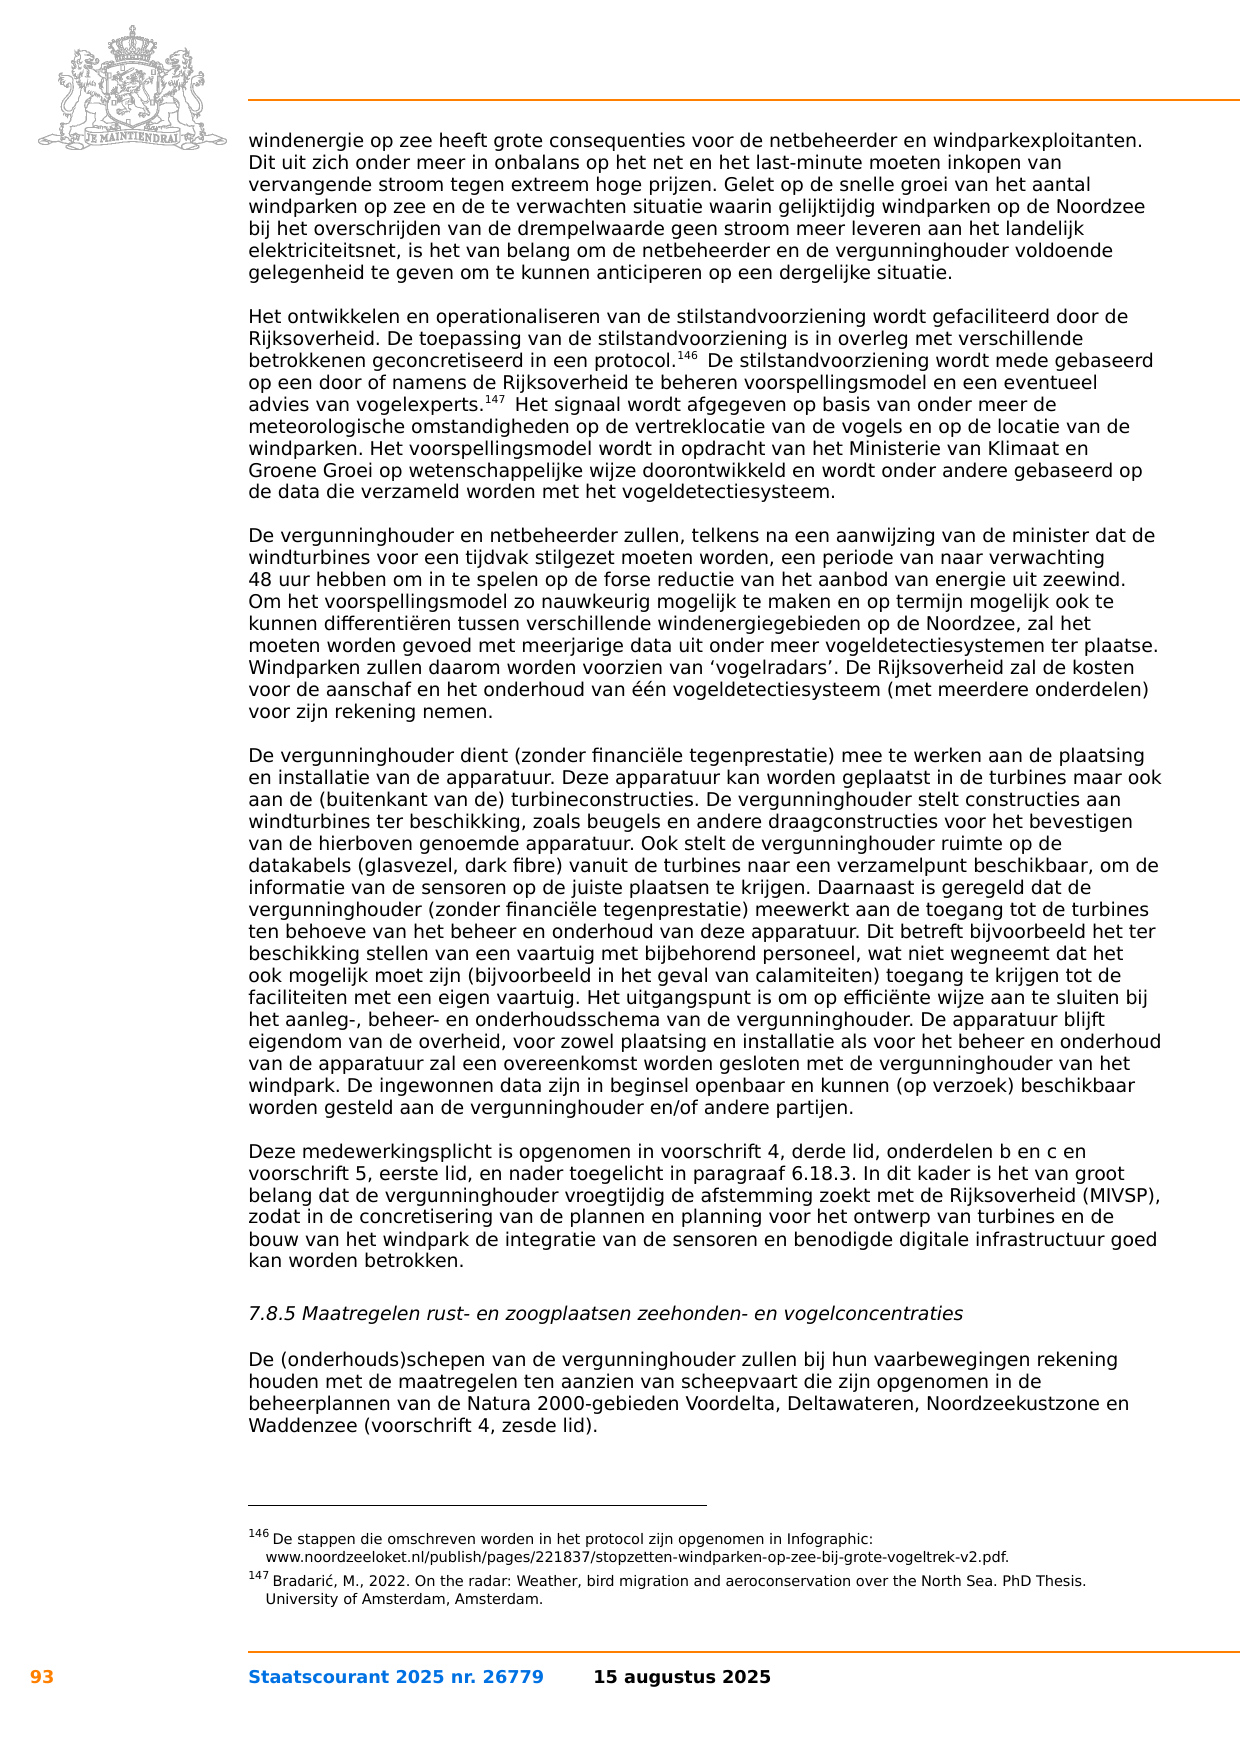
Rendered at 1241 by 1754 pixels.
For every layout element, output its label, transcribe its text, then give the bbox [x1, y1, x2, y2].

text Het ontwikkelen en operationaliseren van de stilstandvoorziening wordt gefaciliteerd door de Rijksoverheid. De toepassing van de stilstandvoorziening is in overleg met verschillende betrokkenen geconcretiseerd in een protocol. De stilstandvoorziening wordt mede gebaseerd op een door of namens de Rijksoverheid te beheren voorspellingsmodel en een eventueel advies van vogelexperts. Het signaal wordt afgegeven op basis van onder meer de meteorologische omstandigheden op de vertreklocatie van de vogels en op de locatie van de windparken. Het voorspellingsmodel wordt in opdracht van het Ministerie van Klimaat en Groene Groei op wetenschappelijke wijze doorontwikkeld en wordt onder andere gebaseerd op de data die verzameld worden met het vogeldetectiesysteem. [248, 306, 1163, 503]
text windenergie op zee heeft grote consequenties voor de netbeheerder en windparkexploitanten. Dit uit zich onder meer in onbalans op het net en het last-minute moeten inkopen van vervangende stroom tegen extreem hoge prijzen. Gelet op de snelle groei van het aantal windparken op zee en de te verwachten situatie waarin gelijktijdig windparken op de Noordzee bij het overschrijden van de drempelwaarde geen stroom meer leveren aan het landelijk elektriciteitsnet, is het van belang om de netbeheerder en de vergunninghouder voldoende gelegenheid te geven om te kunnen anticiperen op een dergelijke situatie. [248, 130, 1163, 284]
text De vergunninghouder en netbeheerder zullen, telkens na een aanwijzing van de minister dat de windturbines voor een tijdvak stilgezet moeten worden, een periode van naar verwachting 48 uur hebben om in te spelen op de forse reductie van het aanbod van energie uit zeewind. Om het voorspellingsmodel zo nauwkeurig mogelijk te maken en op termijn mogelijk ook te kunnen differentiëren tussen verschillende windenergiegebieden op de Noordzee, zal het moeten worden gevoed met meerjarige data uit onder meer vogeldetectiesystemen ter plaatse. Windparken zullen daarom worden voorzien van ‘vogelradars’. De Rijksoverheid zal de kosten voor de aanschaf en het onderhoud van één vogeldetectiesysteem (met meerdere onderdelen) voor zijn rekening nemen. [248, 525, 1163, 723]
subtitle 7.8.5 Maatregelen rust- en zoogplaatsen zeehonden- en vogelconcentraties [248, 1302, 1163, 1324]
text Deze medewerkingsplicht is opgenomen in voorschrift 4, derde lid, onderdelen b en c en voorschrift 5, eerste lid, en nader toegelicht in paragraaf 6.18.3. In dit kader is het van groot belang dat de vergunninghouder vroegtijdig de afstemming zoekt met de Rijksoverheid (MIVSP), zodat in de concretisering van de plannen en planning voor het ontwerp van turbines en de bouw van het windpark de integratie van de sensoren en benodigde digitale infrastructuur goed kan worden betrokken. [248, 1141, 1163, 1272]
picture [38, 25, 227, 150]
text De stappen die omschreven worden in het protocol zijn opgenomen in Infographic: www.noordzeeloket.nl/publish/pages/221837/stopzetten-windparken-op-zee-bij-grote-vogeltrek-v2.pdf. [248, 1527, 1163, 1566]
text De vergunninghouder dient (zonder financiële tegenprestatie) mee te werken aan de plaatsing en installatie van de apparatuur. Deze apparatuur kan worden geplaatst in de turbines maar ook aan de (buitenkant van de) turbineconstructies. De vergunninghouder stelt constructies aan windturbines ter beschikking, zoals beugels en andere draagconstructies voor het bevestigen van de hierboven genoemde apparatuur. Ook stelt de vergunninghouder ruimte op de datakabels (glasvezel, dark fibre) vanuit de turbines naar een verzamelpunt beschikbaar, om de informatie van de sensoren op de juiste plaatsen te krijgen. Daarnaast is geregeld dat de vergunninghouder (zonder financiële tegenprestatie) meewerkt aan de toegang tot de turbines ten behoeve van het beheer en onderhoud van deze apparatuur. Dit betreft bijvoorbeeld het ter beschikking stellen van een vaartuig met bijbehorend personeel, wat niet wegneemt dat het ook mogelijk moet zijn (bijvoorbeeld in het geval van calamiteiten) toegang te krijgen tot de faciliteiten met een eigen vaartuig. Het uitgangspunt is om op efficiënte wijze aan te sluiten bij het aanleg-, beheer- en onderhoudsschema van de vergunninghouder. De apparatuur blijft eigendom van de overheid, voor zowel plaatsing en installatie als voor het beheer en onderhoud van de apparatuur zal een overeenkomst worden gesloten met de vergunninghouder van het windpark. De ingewonnen data zijn in beginsel openbaar en kunnen (op verzoek) beschikbaar worden gesteld aan de vergunninghouder en/of andere partijen. [248, 745, 1163, 1119]
text Bradarić, M., 2022. On the radar: Weather, bird migration and aeroconservation over the North Sea. PhD Thesis. University of Amsterdam, Amsterdam. [248, 1569, 1163, 1608]
text De (onderhouds)schepen van de vergunninghouder zullen bij hun vaarbewegingen rekening houden met de maatregelen ten aanzien van scheepvaart die zijn opgenomen in de beheerplannen van de Natura 2000-gebieden Voordelta, Deltawateren, Noordzeekustzone en Waddenzee (voorschrift 4, zesde lid). [248, 1349, 1163, 1437]
